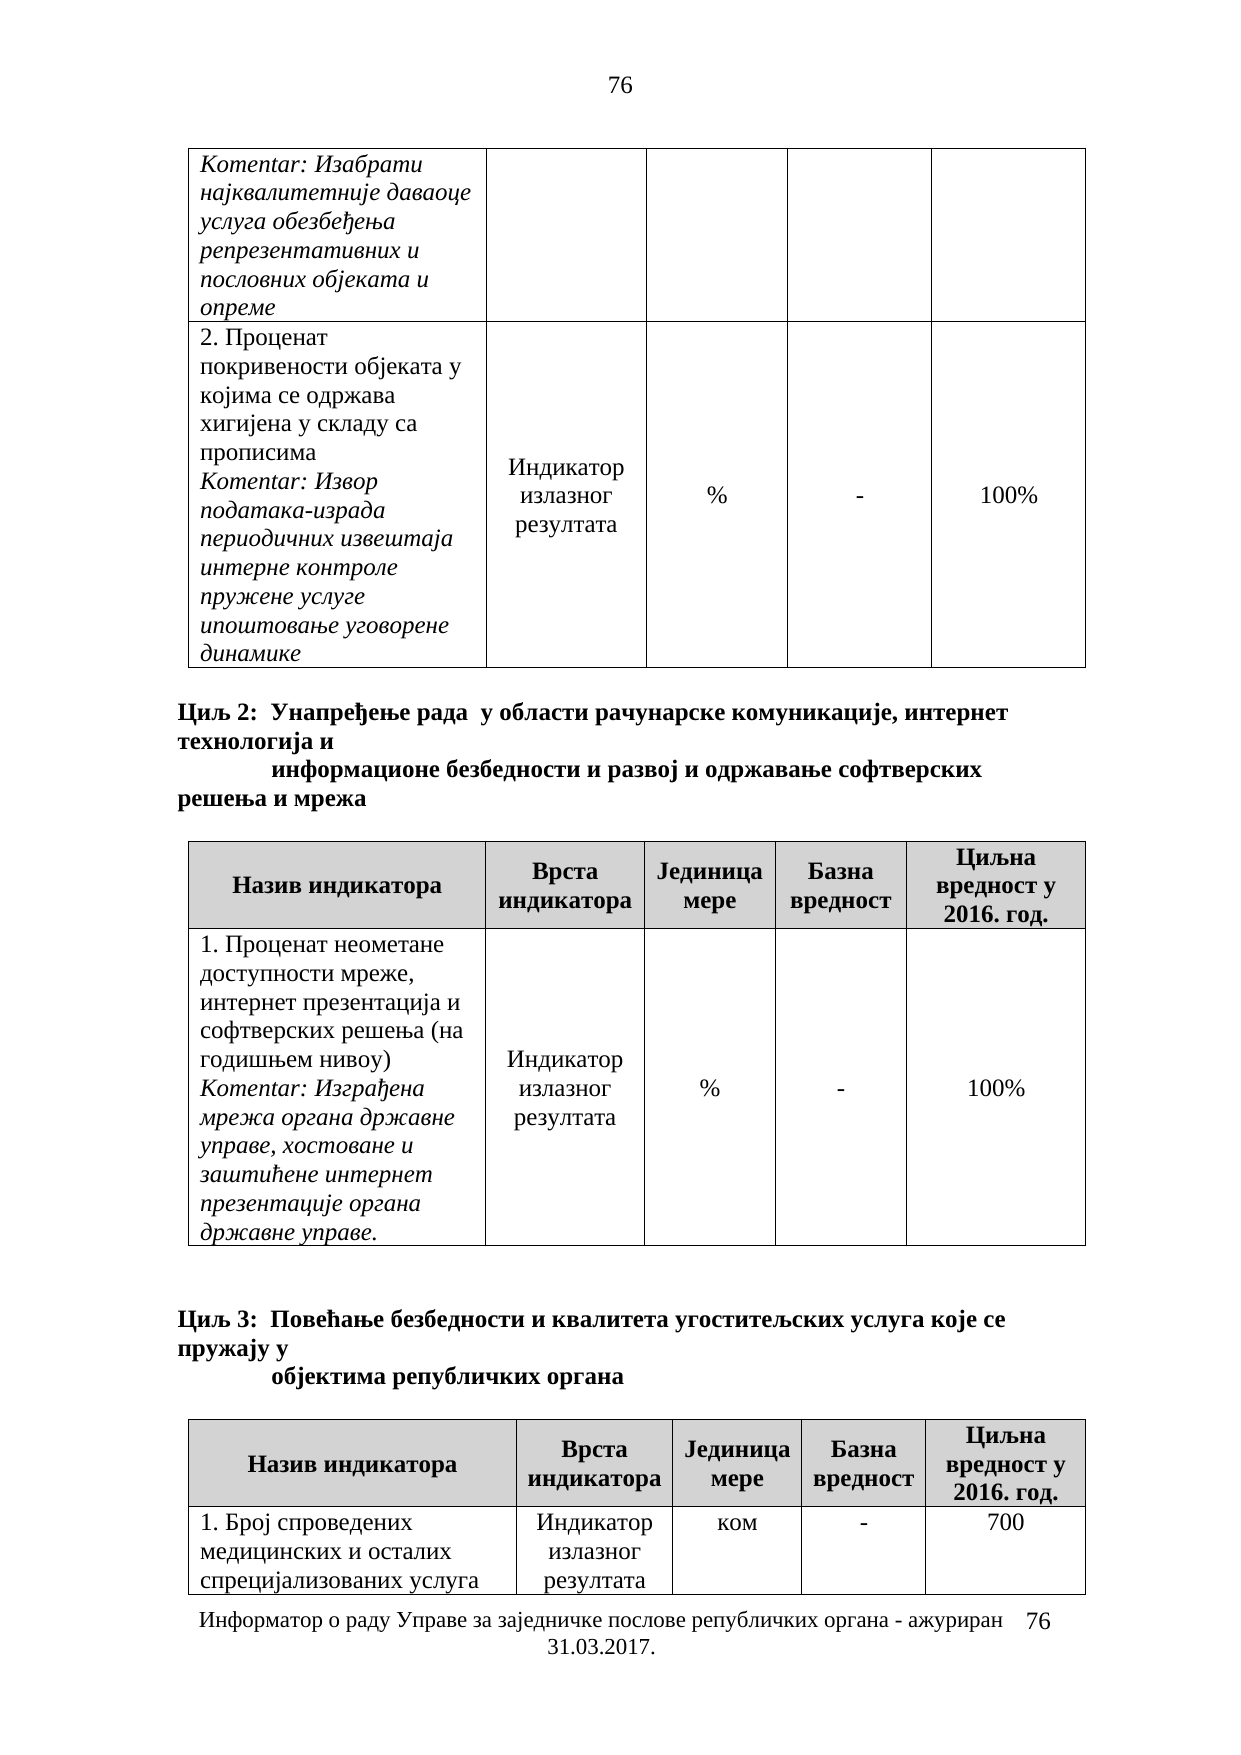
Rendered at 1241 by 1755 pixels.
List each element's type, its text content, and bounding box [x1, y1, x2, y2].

table_cell [487, 149, 646, 321]
text објектима републичких органа [177, 1361, 1063, 1390]
table_cell 700 [926, 1507, 1085, 1593]
table_header Врста индикатора [517, 1420, 672, 1506]
table_header Циљна вредност у 2016. год. [926, 1420, 1085, 1506]
table_cell Индикатор излазног резултата [517, 1507, 672, 1593]
table_cell Индикатор излазног резултата [486, 929, 644, 1245]
table_cell - [788, 322, 931, 667]
table_cell - [788, 149, 931, 321]
table_header Врста индикатора [486, 842, 644, 928]
table_header Назив индикатора [189, 1420, 516, 1506]
table_cell [932, 149, 1085, 321]
table_cell 1. Број спроведених медицинских и осталих спрецијализованих услуга [189, 1507, 516, 1593]
table_cell ком [673, 1507, 801, 1593]
table_header Базна вредност [776, 842, 906, 928]
text Циљ 2: Унапређење рада у области рачунарске комуникације, интернет технологија и [177, 697, 1063, 754]
text информационе безбедности и развој и одржавање софтверских решења и мрежа [177, 754, 1063, 812]
table_cell - [802, 1507, 925, 1593]
table_header Циљна вредност у 2016. год. [907, 842, 1085, 928]
table_cell 100% [932, 322, 1085, 667]
text Циљ 3: Повећање безбедности и квалитета угоститељских услуга које се пружају у [177, 1304, 1063, 1361]
table_cell % [647, 322, 787, 667]
table_header Јединица мере [673, 1420, 801, 1506]
table_header Назив индикатора [189, 842, 485, 928]
table_cell Индикатор излазног резултата [487, 322, 646, 667]
table_header Јединица мере [645, 842, 775, 928]
table_cell % [645, 929, 775, 1245]
table_cell - [776, 929, 906, 1245]
table_header Базна вредност [802, 1420, 925, 1506]
table_cell 1. Проценат неометане доступности мреже, интернет презентација и софтверских решења (на годишњем нивоу) Komentar: Изграђена мрежа органа државне управе, хостоване и заштићене интернет презентације органа државне управе. [189, 929, 485, 1245]
table_cell Komentar: Изабрати најквалитетније даваоце услуга обезбеђења репрезентативних и пословних објеката и опреме [189, 149, 486, 321]
table_cell [647, 149, 787, 321]
table_cell 100% [907, 929, 1085, 1245]
table_cell 2. Проценат покривености објеката у којима се одржава хигијена у складу са прописима Komentar: Извор података-израда периодичних извештаја интерне контроле пружене услуге ипоштовање уговорене динамике [189, 322, 486, 667]
